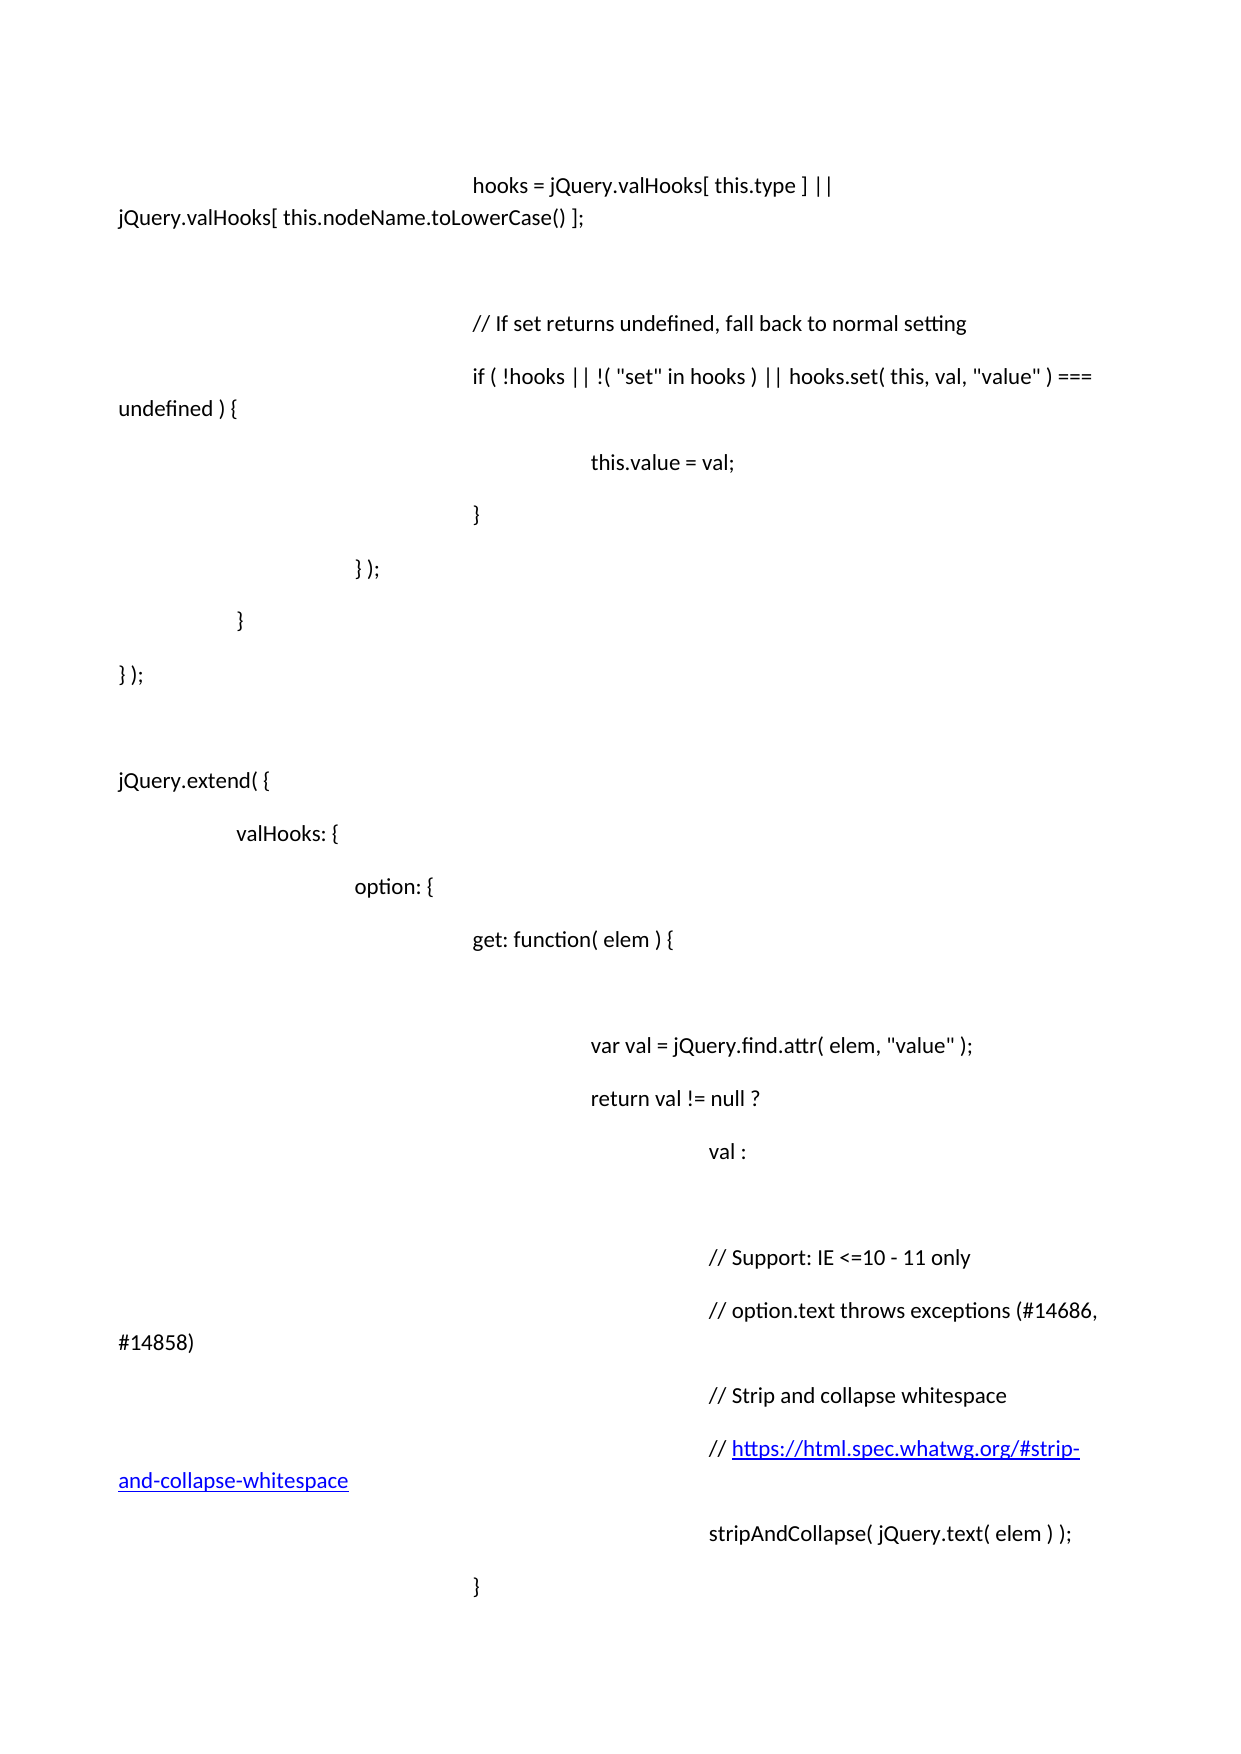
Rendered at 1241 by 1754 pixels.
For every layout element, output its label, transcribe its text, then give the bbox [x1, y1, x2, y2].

text valHooks: { [118, 819, 1122, 847]
text stripAndCollapse( jQuery.text( elem ) ); [118, 1519, 1122, 1547]
text var val = jQuery.find.attr( elem, "value" ); [118, 1031, 1122, 1059]
text val : [118, 1137, 1122, 1165]
text // https://html.spec.whatwg.org/#strip-and-collapse-whitespace [118, 1434, 1122, 1494]
text option: { [118, 872, 1122, 900]
text return val != null ? [118, 1084, 1122, 1112]
text // option.text throws exceptions (#14686, #14858) [118, 1296, 1122, 1356]
text get: function( elem ) { [118, 925, 1122, 953]
text // Strip and collapse whitespace [118, 1381, 1122, 1409]
text // If set returns undefined, fall back to normal setting [118, 309, 1122, 337]
text // Support: IE <=10 - 11 only [118, 1243, 1122, 1271]
text jQuery.extend( { [118, 766, 1122, 794]
text } [118, 1572, 1122, 1600]
text hooks = jQuery.valHooks[ this.type ] || jQuery.valHooks[ this.nodeName.toLowerCase() ]; [118, 171, 1122, 231]
text } ); [118, 660, 1122, 688]
text if ( !hooks || !( "set" in hooks ) || hooks.set( this, val, "value" ) === undefined ) { [118, 362, 1122, 423]
text this.value = val; [118, 448, 1122, 476]
text } ); [118, 554, 1122, 582]
text } [118, 607, 1122, 635]
text } [118, 501, 1122, 529]
